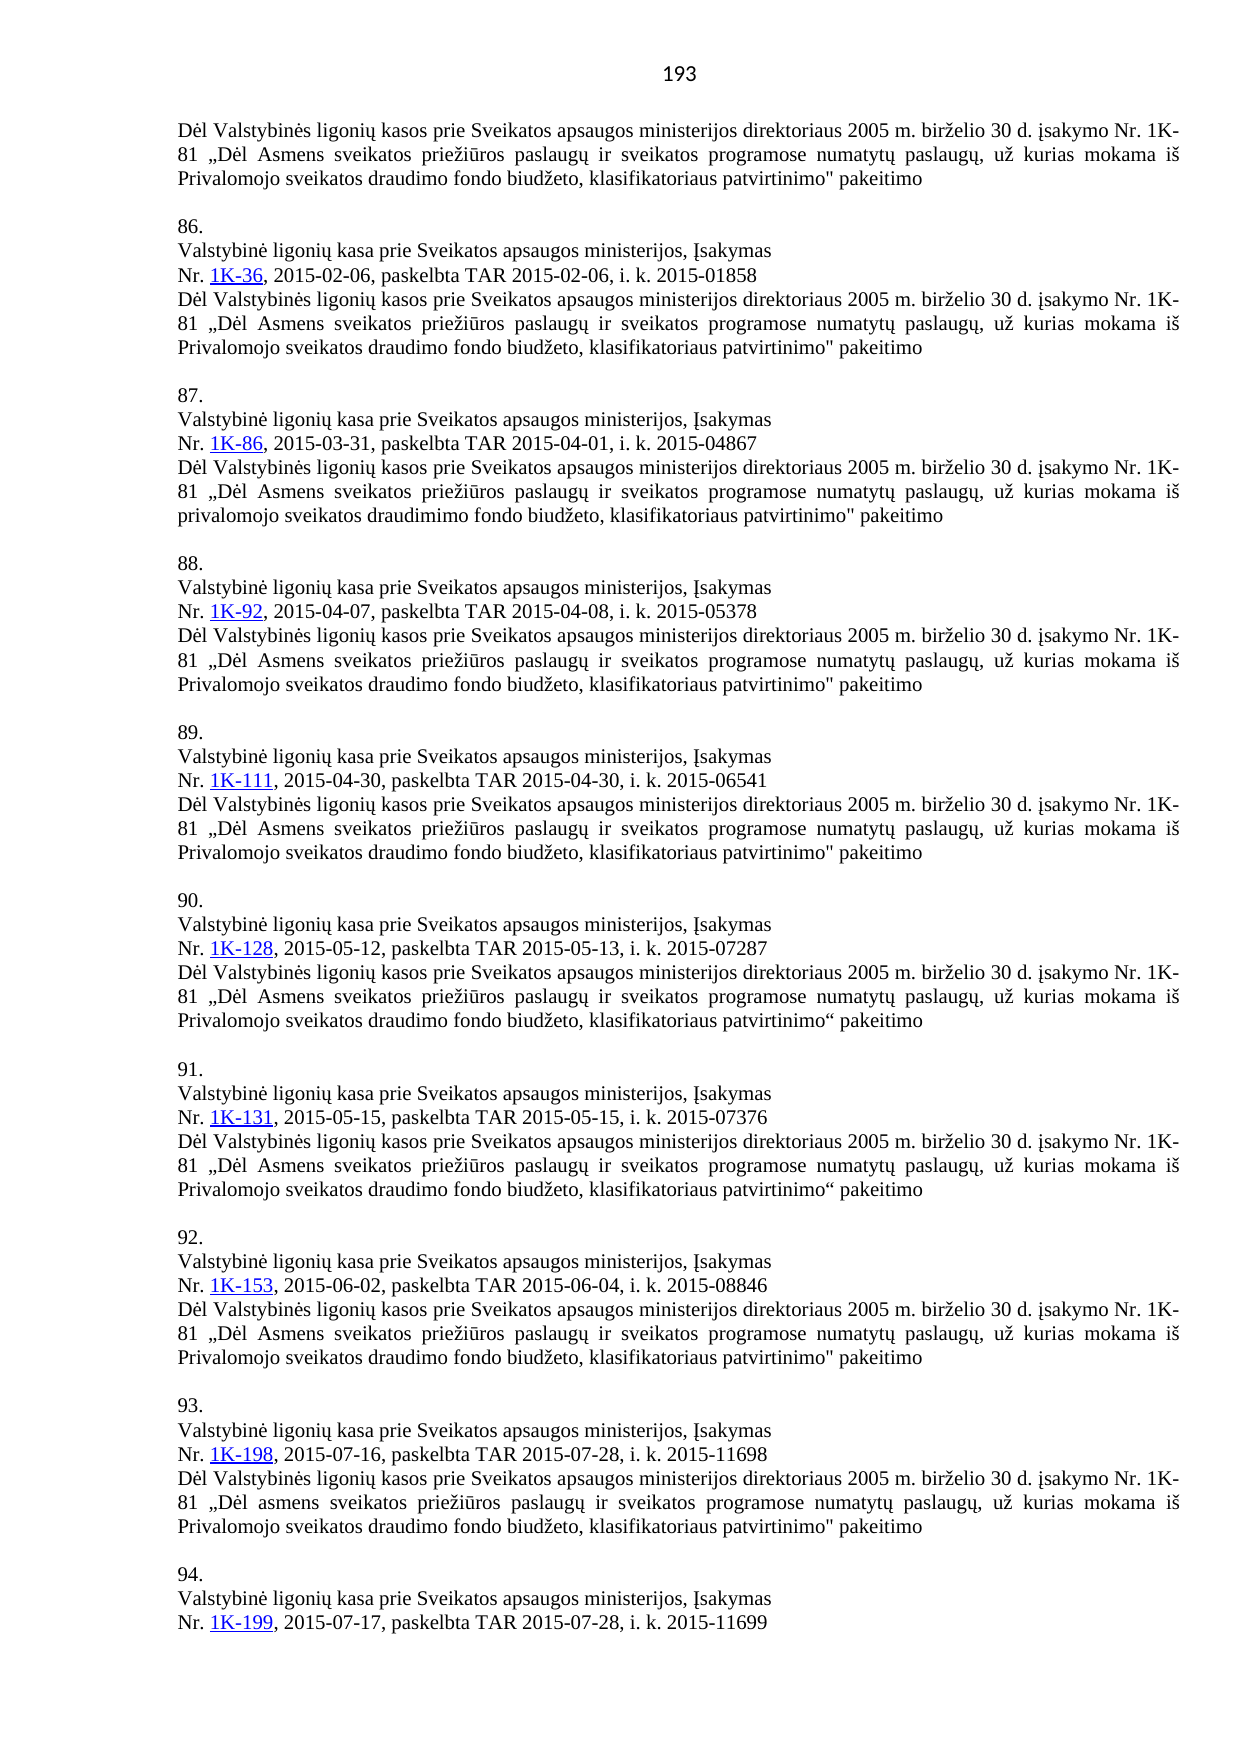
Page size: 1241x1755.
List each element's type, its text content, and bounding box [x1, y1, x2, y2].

text Valstybinė ligonių kasa prie Sveikatos apsaugos ministerijos, Įsakymas [177, 912, 1181, 936]
text Nr. 1K-131, 2015-05-15, paskelbta TAR 2015-05-15, i. k. 2015-07376 [177, 1105, 1181, 1129]
text Nr. 1K-198, 2015-07-16, paskelbta TAR 2015-07-28, i. k. 2015-11698 [177, 1442, 1181, 1466]
text 90. [177, 888, 1181, 912]
text 94. [177, 1562, 1181, 1586]
text Valstybinė ligonių kasa prie Sveikatos apsaugos ministerijos, Įsakymas [177, 1586, 1181, 1610]
text Dėl Valstybinės ligonių kasos prie Sveikatos apsaugos ministerijos direktoriaus 2005 m. birželio 30 d. įsakymo Nr. 1K-81 „Dėl Asmens sveikatos priežiūros paslaugų ir sveikatos programose numatytų paslaugų, už kurias mokama iš Privalomojo sveikatos draudimo fondo biudžeto, klasifikatoriaus patvirtinimo" pakeitimo [177, 1297, 1181, 1369]
text Nr. 1K-36, 2015-02-06, paskelbta TAR 2015-02-06, i. k. 2015-01858 [177, 262, 1181, 287]
text 86. [177, 214, 1181, 238]
text Nr. 1K-199, 2015-07-17, paskelbta TAR 2015-07-28, i. k. 2015-11699 [177, 1610, 1181, 1634]
text Valstybinė ligonių kasa prie Sveikatos apsaugos ministerijos, Įsakymas [177, 744, 1181, 768]
text Nr. 1K-153, 2015-06-02, paskelbta TAR 2015-06-04, i. k. 2015-08846 [177, 1273, 1181, 1297]
text 92. [177, 1225, 1181, 1249]
text 88. [177, 551, 1181, 575]
text 91. [177, 1057, 1181, 1081]
text 93. [177, 1393, 1181, 1417]
text Valstybinė ligonių kasa prie Sveikatos apsaugos ministerijos, Įsakymas [177, 407, 1181, 431]
text Dėl Valstybinės ligonių kasos prie Sveikatos apsaugos ministerijos direktoriaus 2005 m. birželio 30 d. įsakymo Nr. 1K-81 „Dėl Asmens sveikatos priežiūros paslaugų ir sveikatos programose numatytų paslaugų, už kurias mokama iš privalomojo sveikatos draudimimo fondo biudžeto, klasifikatoriaus patvirtinimo" pakeitimo [177, 455, 1181, 527]
text Dėl Valstybinės ligonių kasos prie Sveikatos apsaugos ministerijos direktoriaus 2005 m. birželio 30 d. įsakymo Nr. 1K-81 „Dėl Asmens sveikatos priežiūros paslaugų ir sveikatos programose numatytų paslaugų, už kurias mokama iš Privalomojo sveikatos draudimo fondo biudžeto, klasifikatoriaus patvirtinimo" pakeitimo [177, 623, 1181, 696]
text Dėl Valstybinės ligonių kasos prie Sveikatos apsaugos ministerijos direktoriaus 2005 m. birželio 30 d. įsakymo Nr. 1K-81 „Dėl Asmens sveikatos priežiūros paslaugų ir sveikatos programose numatytų paslaugų, už kurias mokama iš Privalomojo sveikatos draudimo fondo biudžeto, klasifikatoriaus patvirtinimo" pakeitimo [177, 287, 1181, 359]
text 87. [177, 383, 1181, 407]
text Nr. 1K-86, 2015-03-31, paskelbta TAR 2015-04-01, i. k. 2015-04867 [177, 431, 1181, 455]
text 89. [177, 720, 1181, 744]
text Nr. 1K-92, 2015-04-07, paskelbta TAR 2015-04-08, i. k. 2015-05378 [177, 599, 1181, 623]
text Dėl Valstybinės ligonių kasos prie Sveikatos apsaugos ministerijos direktoriaus 2005 m. birželio 30 d. įsakymo Nr. 1K-81 „Dėl Asmens sveikatos priežiūros paslaugų ir sveikatos programose numatytų paslaugų, už kurias mokama iš Privalomojo sveikatos draudimo fondo biudžeto, klasifikatoriaus patvirtinimo" pakeitimo [177, 792, 1181, 864]
text Nr. 1K-111, 2015-04-30, paskelbta TAR 2015-04-30, i. k. 2015-06541 [177, 768, 1181, 792]
text Valstybinė ligonių kasa prie Sveikatos apsaugos ministerijos, Įsakymas [177, 238, 1181, 262]
text Valstybinė ligonių kasa prie Sveikatos apsaugos ministerijos, Įsakymas [177, 1249, 1181, 1273]
text Dėl Valstybinės ligonių kasos prie Sveikatos apsaugos ministerijos direktoriaus 2005 m. birželio 30 d. įsakymo Nr. 1K-81 „Dėl Asmens sveikatos priežiūros paslaugų ir sveikatos programose numatytų paslaugų, už kurias mokama iš Privalomojo sveikatos draudimo fondo biudžeto, klasifikatoriaus patvirtinimo" pakeitimo [177, 118, 1181, 190]
text Nr. 1K-128, 2015-05-12, paskelbta TAR 2015-05-13, i. k. 2015-07287 [177, 936, 1181, 960]
text Valstybinė ligonių kasa prie Sveikatos apsaugos ministerijos, Įsakymas [177, 1081, 1181, 1105]
text Dėl Valstybinės ligonių kasos prie Sveikatos apsaugos ministerijos direktoriaus 2005 m. birželio 30 d. įsakymo Nr. 1K-81 „Dėl Asmens sveikatos priežiūros paslaugų ir sveikatos programose numatytų paslaugų, už kurias mokama iš Privalomojo sveikatos draudimo fondo biudžeto, klasifikatoriaus patvirtinimo“ pakeitimo [177, 1129, 1181, 1201]
text Valstybinė ligonių kasa prie Sveikatos apsaugos ministerijos, Įsakymas [177, 1417, 1181, 1442]
text Valstybinė ligonių kasa prie Sveikatos apsaugos ministerijos, Įsakymas [177, 575, 1181, 599]
text Dėl Valstybinės ligonių kasos prie Sveikatos apsaugos ministerijos direktoriaus 2005 m. birželio 30 d. įsakymo Nr. 1K-81 „Dėl asmens sveikatos priežiūros paslaugų ir sveikatos programose numatytų paslaugų, už kurias mokama iš Privalomojo sveikatos draudimo fondo biudžeto, klasifikatoriaus patvirtinimo" pakeitimo [177, 1466, 1181, 1538]
text Dėl Valstybinės ligonių kasos prie Sveikatos apsaugos ministerijos direktoriaus 2005 m. birželio 30 d. įsakymo Nr. 1K-81 „Dėl Asmens sveikatos priežiūros paslaugų ir sveikatos programose numatytų paslaugų, už kurias mokama iš Privalomojo sveikatos draudimo fondo biudžeto, klasifikatoriaus patvirtinimo“ pakeitimo [177, 960, 1181, 1032]
